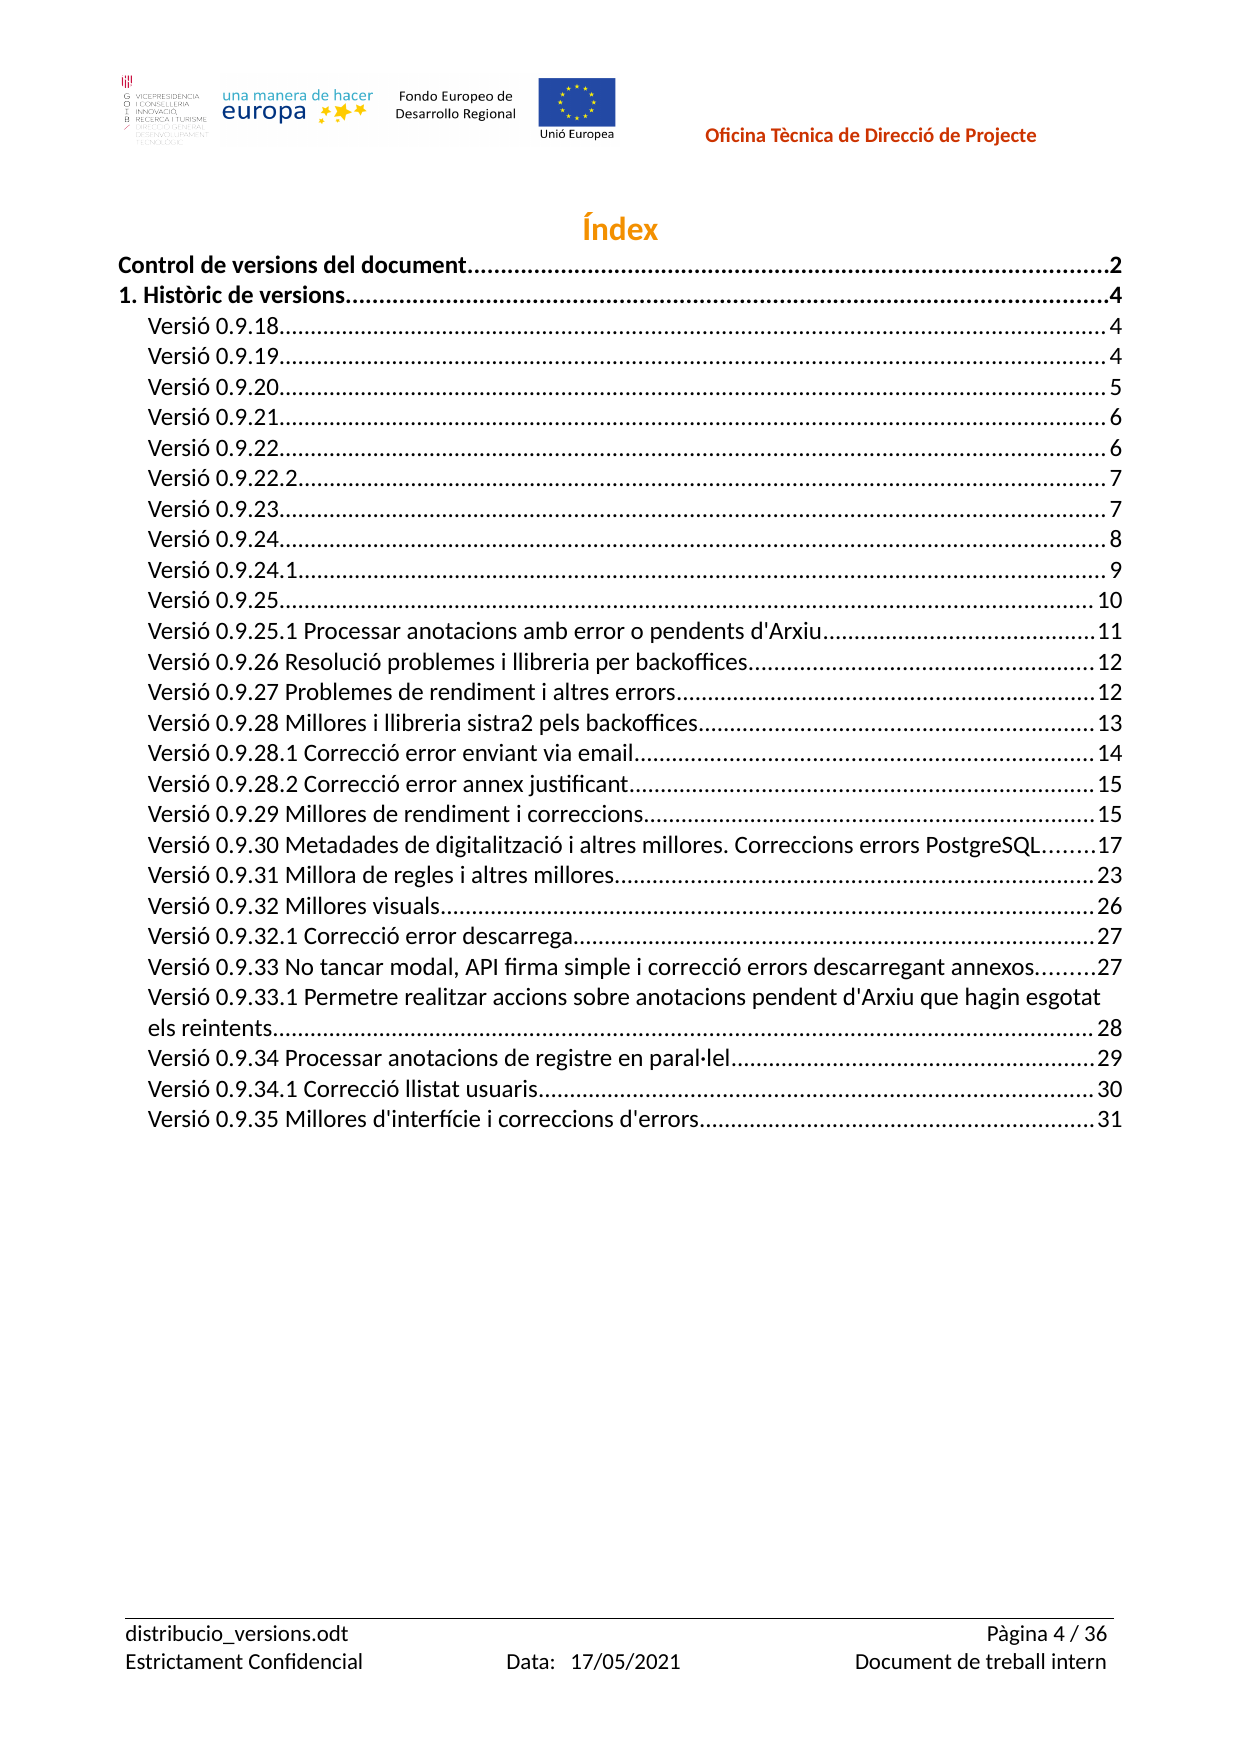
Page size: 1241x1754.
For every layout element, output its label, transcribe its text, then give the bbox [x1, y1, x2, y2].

text Versió 0.9.33.1 Permetre realitzar accions sobre anotacions pendent d'Arxiu que hagin esgotat els reintents 28 [148, 981, 1122, 1042]
text Versió 0.9.31 Millora de regles i altres millores. 23 [148, 859, 1122, 890]
text Versió 0.9.28.1 Correcció error enviant via email 14 [148, 737, 1122, 768]
text Índex [118, 208, 1122, 249]
text Versió 0.9.25 10 [148, 585, 1122, 615]
text Versió 0.9.35 Millores d'interfície i correccions d'errors 31 [148, 1103, 1122, 1134]
picture [219, 73, 621, 147]
text Versió 0.9.25.1 Processar anotacions amb error o pendents d'Arxiu 11 [148, 615, 1122, 646]
text Versió 0.9.28.2 Correcció error annex justificant 15 [148, 768, 1122, 798]
text Versió 0.9.20 5 [148, 371, 1122, 402]
text 1. Històric de versions 4 [118, 279, 1122, 310]
text Versió 0.9.18 4 [148, 310, 1122, 341]
text Versió 0.9.22.2 7 [148, 463, 1122, 493]
text Versió 0.9.19 4 [148, 341, 1122, 371]
text Versió 0.9.34.1 Correcció llistat usuaris 30 [148, 1073, 1122, 1103]
text Versió 0.9.23 7 [148, 493, 1122, 524]
text Versió 0.9.24.1 9 [148, 554, 1122, 585]
text Versió 0.9.24 8 [148, 524, 1122, 554]
text Versió 0.9.22 6 [148, 432, 1122, 463]
text Versió 0.9.32 Millores visuals. 26 [148, 890, 1122, 920]
text Versió 0.9.30 Metadades de digitalització i altres millores. Correccions errors PostgreSQL 17 [148, 829, 1122, 859]
text Versió 0.9.34 Processar anotacions de registre en paral·lel 29 [148, 1042, 1122, 1073]
text Versió 0.9.21 6 [148, 402, 1122, 432]
text Versió 0.9.26 Resolució problemes i llibreria per backoffices 12 [148, 646, 1122, 676]
text Versió 0.9.32.1 Correcció error descarrega 27 [148, 920, 1122, 951]
text Versió 0.9.27 Problemes de rendiment i altres errors 12 [148, 676, 1122, 707]
picture [118, 73, 213, 147]
text Versió 0.9.33 No tancar modal, API firma simple i correcció errors descarregant annexos 27 [148, 951, 1122, 981]
text Versió 0.9.28 Millores i llibreria sistra2 pels backoffices 13 [148, 707, 1122, 737]
text Versió 0.9.29 Millores de rendiment i correccions 15 [148, 798, 1122, 829]
text Control de versions del document 2 [118, 249, 1122, 279]
